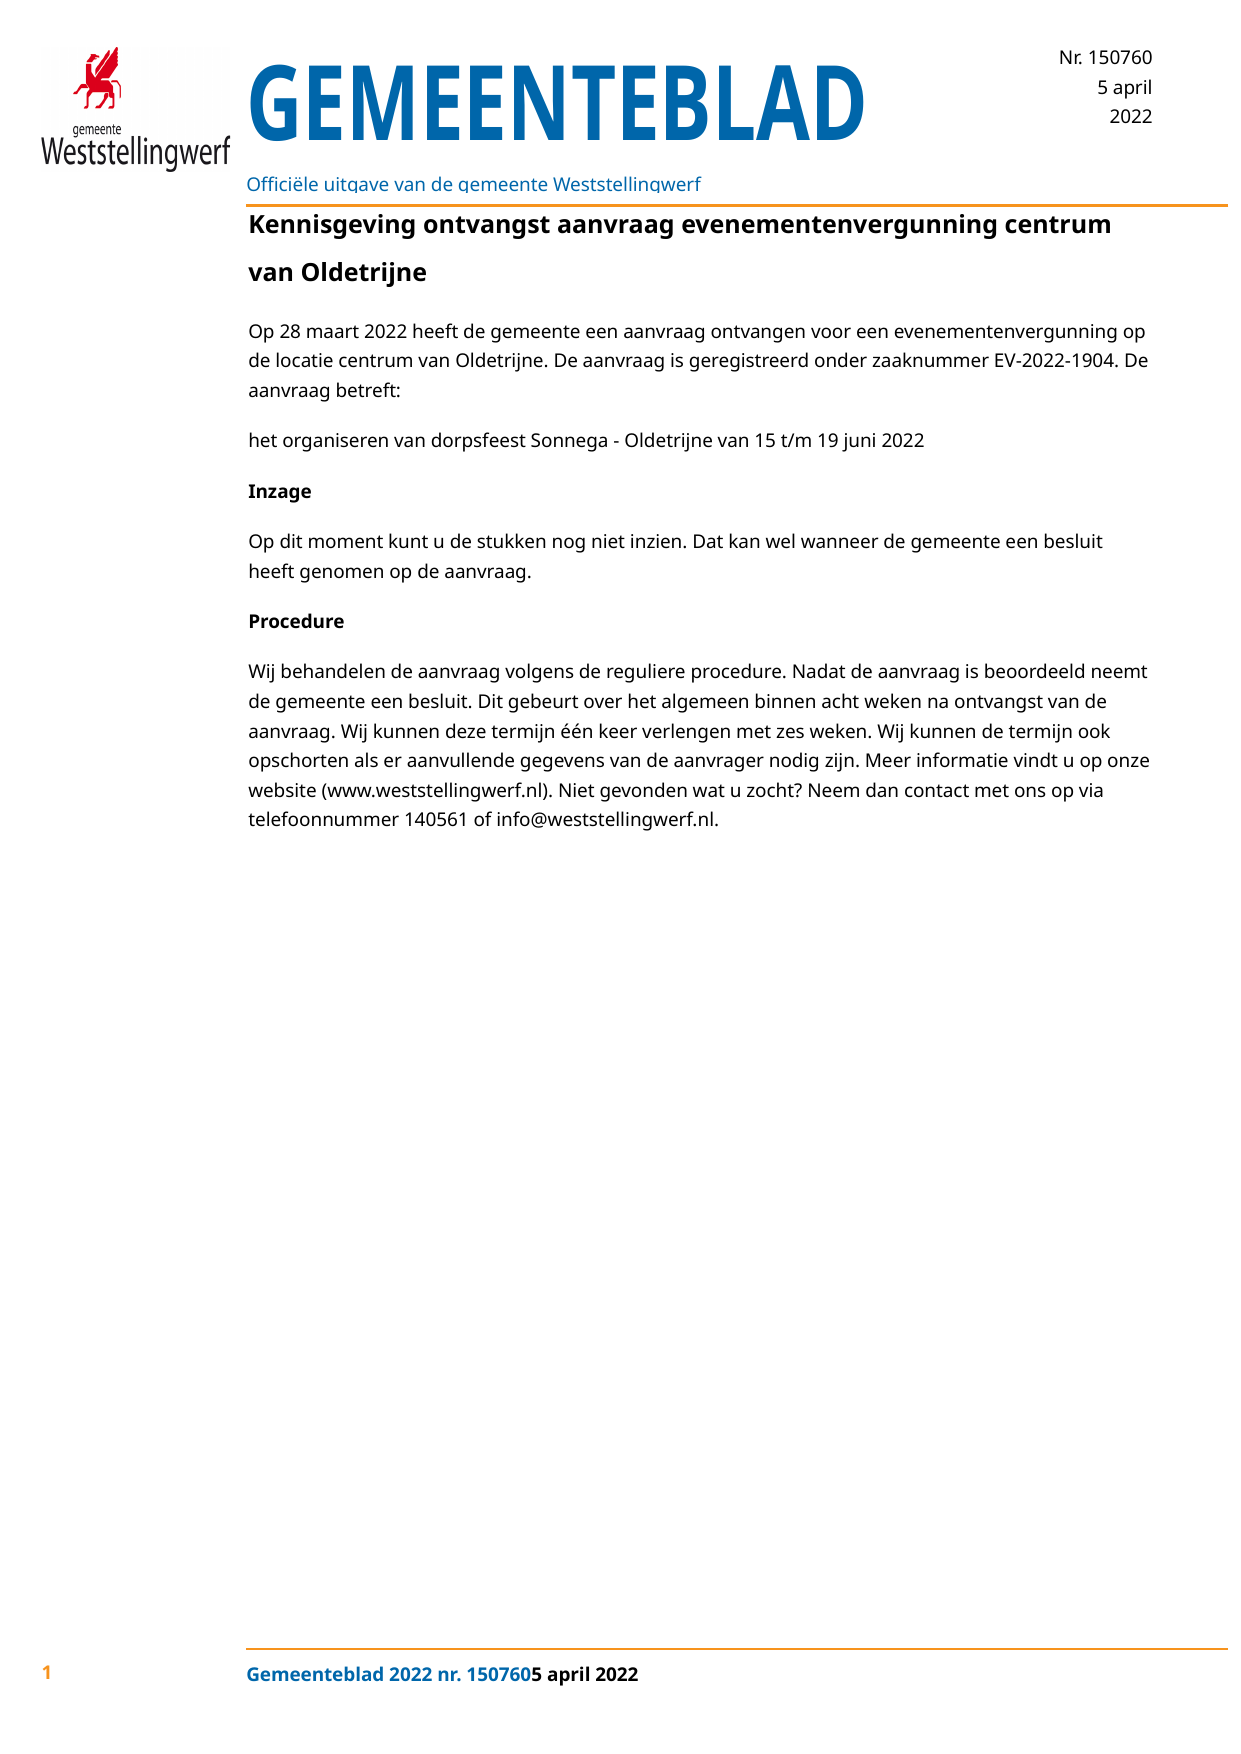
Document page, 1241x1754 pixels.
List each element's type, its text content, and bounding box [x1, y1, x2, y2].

text Kennisgeving ontvangst aanvraag evenementenvergunning centrum van Oldetrijne [248, 207, 1152, 288]
text Procedure [248, 608, 1152, 634]
text Inzage [248, 478, 1152, 504]
text Op dit moment kunt u de stukken nog niet inzien. Dat kan wel wanneer de gemeente een besluit heeft genomen op de aanvraag. [248, 528, 1152, 584]
picture [41, 47, 231, 172]
text Wij behandelen de aanvraag volgens de reguliere procedure. Nadat de aanvraag is beoordeeld neemt de gemeente een besluit. Dit gebeurt over het algemeen binnen acht weken na ontvangst van de aanvraag. Wij kunnen deze termijn één keer verlengen met zes weken. Wij kunnen de termijn ook opschorten als er aanvullende gegevens van de aanvrager nodig zijn. Meer informatie vindt u op onze website (www.weststellingwerf.nl). Niet gevonden wat u zocht? Neem dan contact met ons op via telefoonnummer 140561 of info@weststellingwerf.nl. [248, 659, 1152, 832]
text het organiseren van dorpsfeest Sonnega - Oldetrijne van 15 t/m 19 juni 2022 [248, 427, 1152, 453]
text Op 28 maart 2022 heeft de gemeente een aanvraag ontvangen voor een evenementenvergunning op de locatie centrum van Oldetrijne. De aanvraag is geregistreerd onder zaaknummer EV-2022-1904. De aanvraag betreft: [248, 318, 1152, 403]
